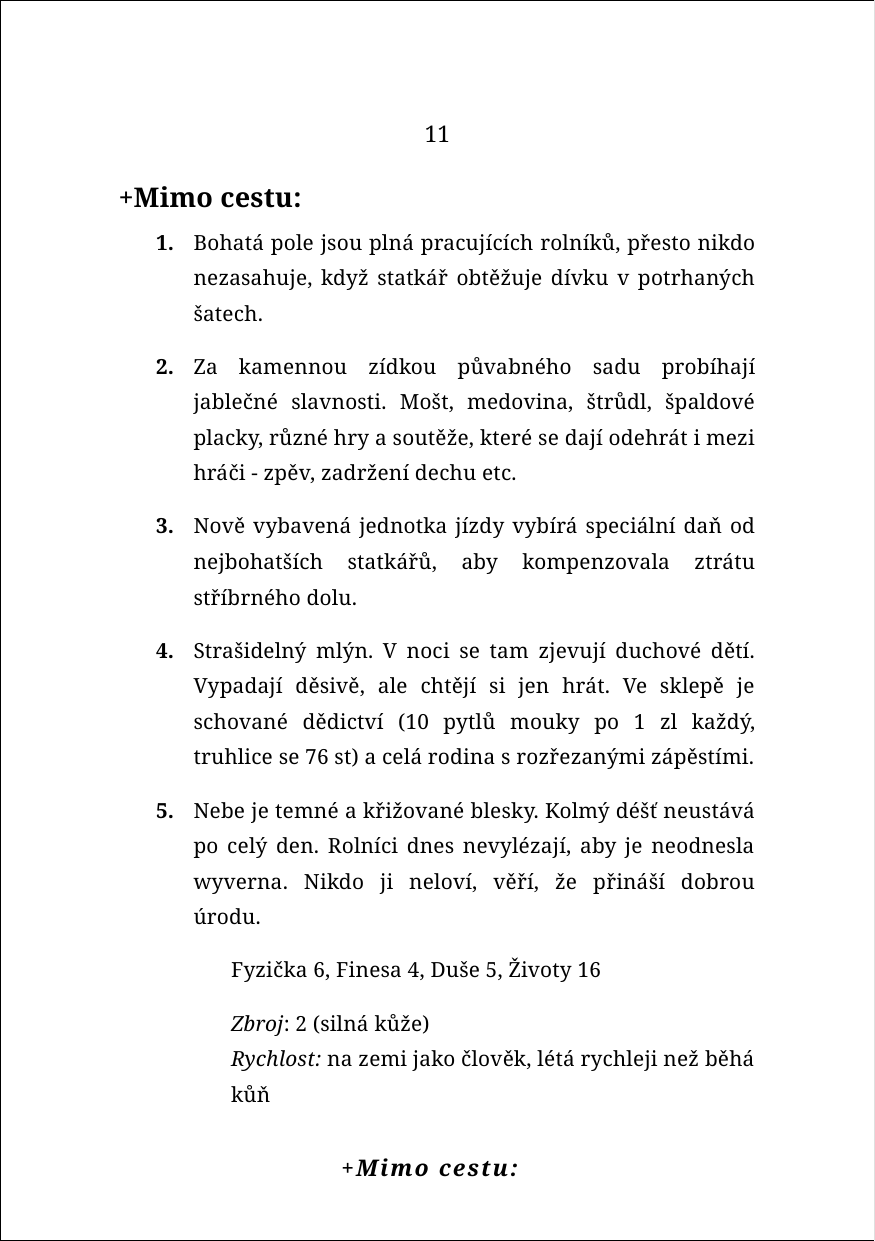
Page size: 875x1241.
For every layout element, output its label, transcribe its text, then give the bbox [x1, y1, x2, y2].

list Nově vybavená jednotka jízdy vybírá speciální daň od nejbohatších statkářů, aby kompenzovala ztrátu stříbrného dolu. [156, 512, 756, 611]
list Za kamennou zídkou půvabného sadu probíhají jablečné slavnosti. Mošt, medovina, štrůdl, špaldové placky, různé hry a soutěže, které se dají odehrát i mezi hráči - zpěv, zadržení dechu etc. [156, 352, 756, 487]
subtitle +Mimo cestu: [118, 179, 756, 216]
list Nebe je temné a křižované blesky. Kolmý déšť neustává po celý den. Rolníci dnes nevylézají, aby je neodnesla wyverna. Nikdo ji neloví, věří, že přináší dobrou úrodu. [156, 796, 756, 931]
list Fyzička 6, Finesa 4, Duše 5, Životy 16 [193, 956, 756, 984]
list Strašidelný mlýn. V noci se tam zjevují duchové dětí. Vypadají děsivě, ale chtějí si jen hrát. Ve sklepě je schované dědictví (10 pytlů mouky po 1 zl každý, truhlice se 76 st) a celá rodina s rozřezanými zápěstími. [156, 636, 756, 771]
list Bohatá pole jsou plná pracujících rolníků, přesto nikdo nezasahuje, když statkář obtěžuje dívku v potrhaných šatech. [156, 228, 756, 327]
list Zbroj: 2 (silná kůže) Rychlost: na zemi jako člověk, létá rychleji než běhá kůň [193, 1009, 756, 1108]
